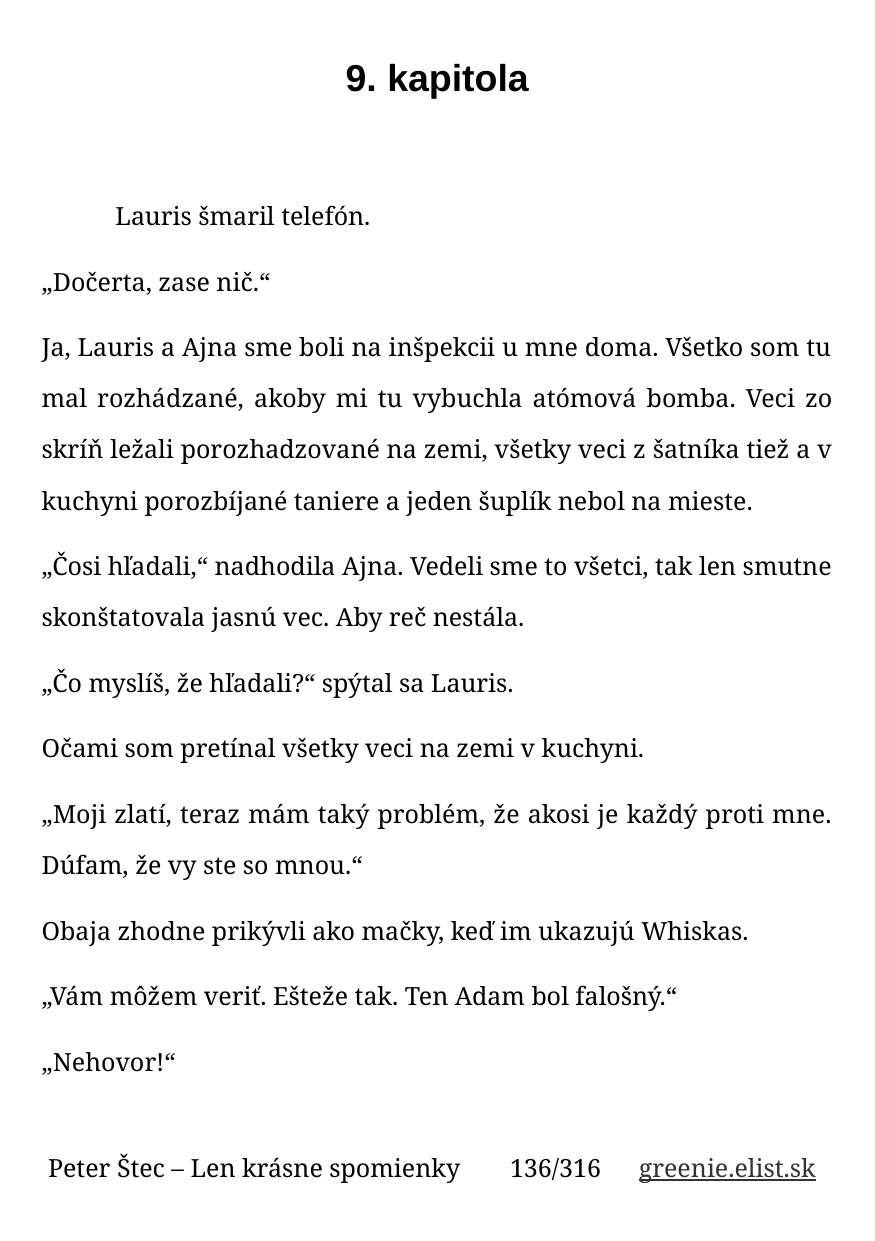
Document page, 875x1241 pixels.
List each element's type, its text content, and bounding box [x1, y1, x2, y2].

text Očami som pretínal všetky veci na zemi v kuchyni. [41, 731, 833, 765]
text Ja, Lauris a Ajna sme boli na inšpekcii u mne doma. Všetko som tu mal rozhádzané, akoby mi tu vybuchla atómová bomba. Veci zo skríň ležali porozhadzované na zemi, všetky veci z šatníka tiež a v kuchyni porozbíjané taniere a jeden šuplík nebol na mieste. [41, 330, 833, 517]
text „Čosi hľadali,“ nadhodila Ajna. Vedeli sme to všetci, tak len smutne skonštatovala jasnú vec. Aby reč nestála. [41, 549, 833, 634]
text „Čo myslíš, že hľadali?“ spýtal sa Lauris. [41, 665, 833, 699]
text „Dočerta, zase nič.“ [41, 264, 833, 298]
text Obaja zhodne prikývli ako mačky, keď im ukazujú Whiskas. [41, 913, 833, 947]
text Lauris šmaril telefón. [41, 199, 833, 233]
subtitle 9. kapitola [41, 56, 833, 99]
text „Moji zlatí, teraz mám taký problém, že akosi je každý proti mne. Dúfam, že vy ste so mnou.“ [41, 797, 833, 882]
text „Vám môžem veriť. Ešteže tak. Ten Adam bol falošný.“ [41, 979, 833, 1013]
text „Nehovor!“ [41, 1044, 833, 1079]
